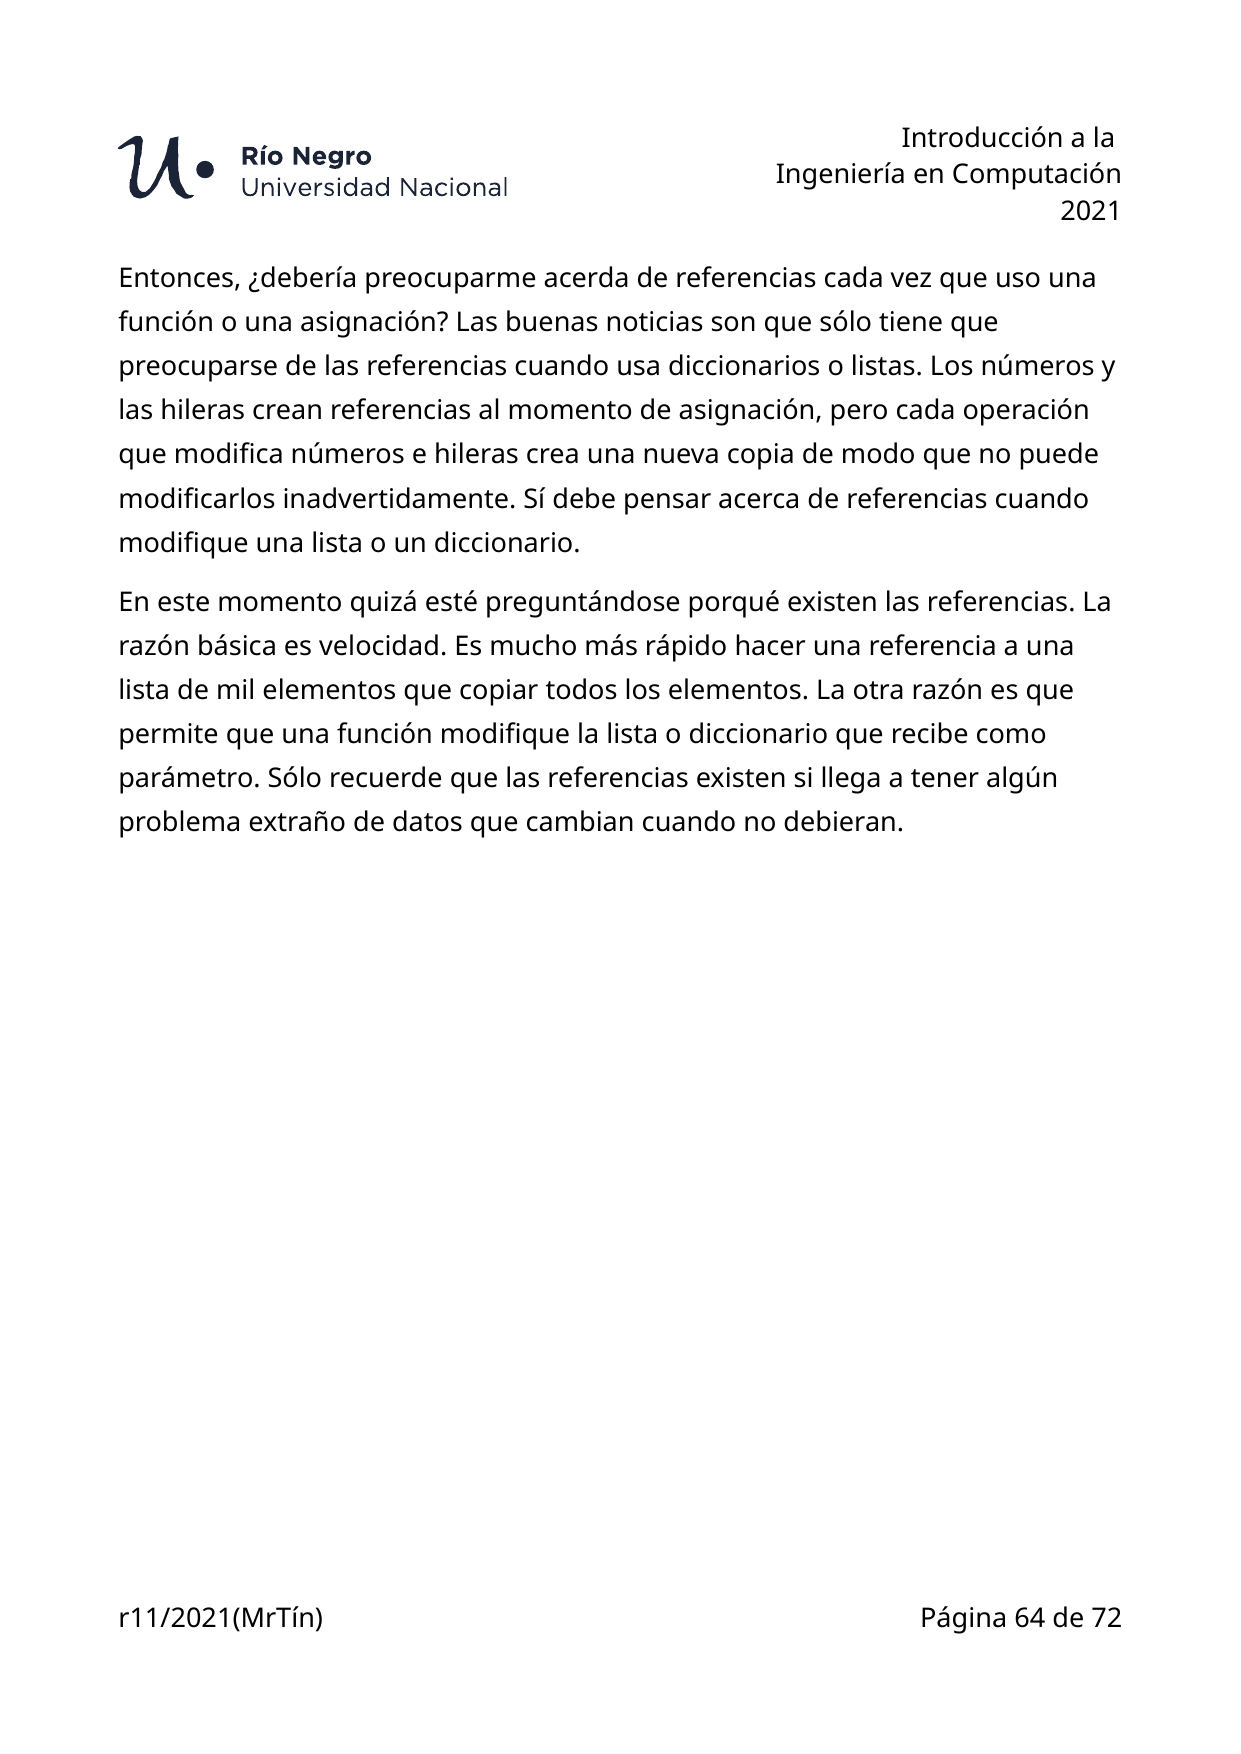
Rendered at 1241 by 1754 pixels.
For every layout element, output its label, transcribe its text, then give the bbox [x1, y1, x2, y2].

text En este momento quizá esté preguntándose porqué existen las referencias. La razón básica es velocidad. Es mucho más rápido hacer una referencia a una lista de mil elementos que copiar todos los elementos. La otra razón es que permite que una función modifique la lista o diccionario que recibe como parámetro. Sólo recuerde que las referencias existen si llega a tener algún problema extraño de datos que cambian cuando no debieran. [118, 582, 1122, 840]
text Entonces, ¿debería preocuparme acerda de referencias cada vez que uso una función o una asignación? Las buenas noticias son que sólo tiene que preocuparse de las referencias cuando usa diccionarios o listas. Los números y las hileras crean referencias al momento de asignación, pero cada operación que modifica números e hileras crea una nueva copia de modo que no puede modificarlos inadvertidamente. Sí debe pensar acerca de referencias cuando modifique una lista o un diccionario. [118, 258, 1122, 560]
